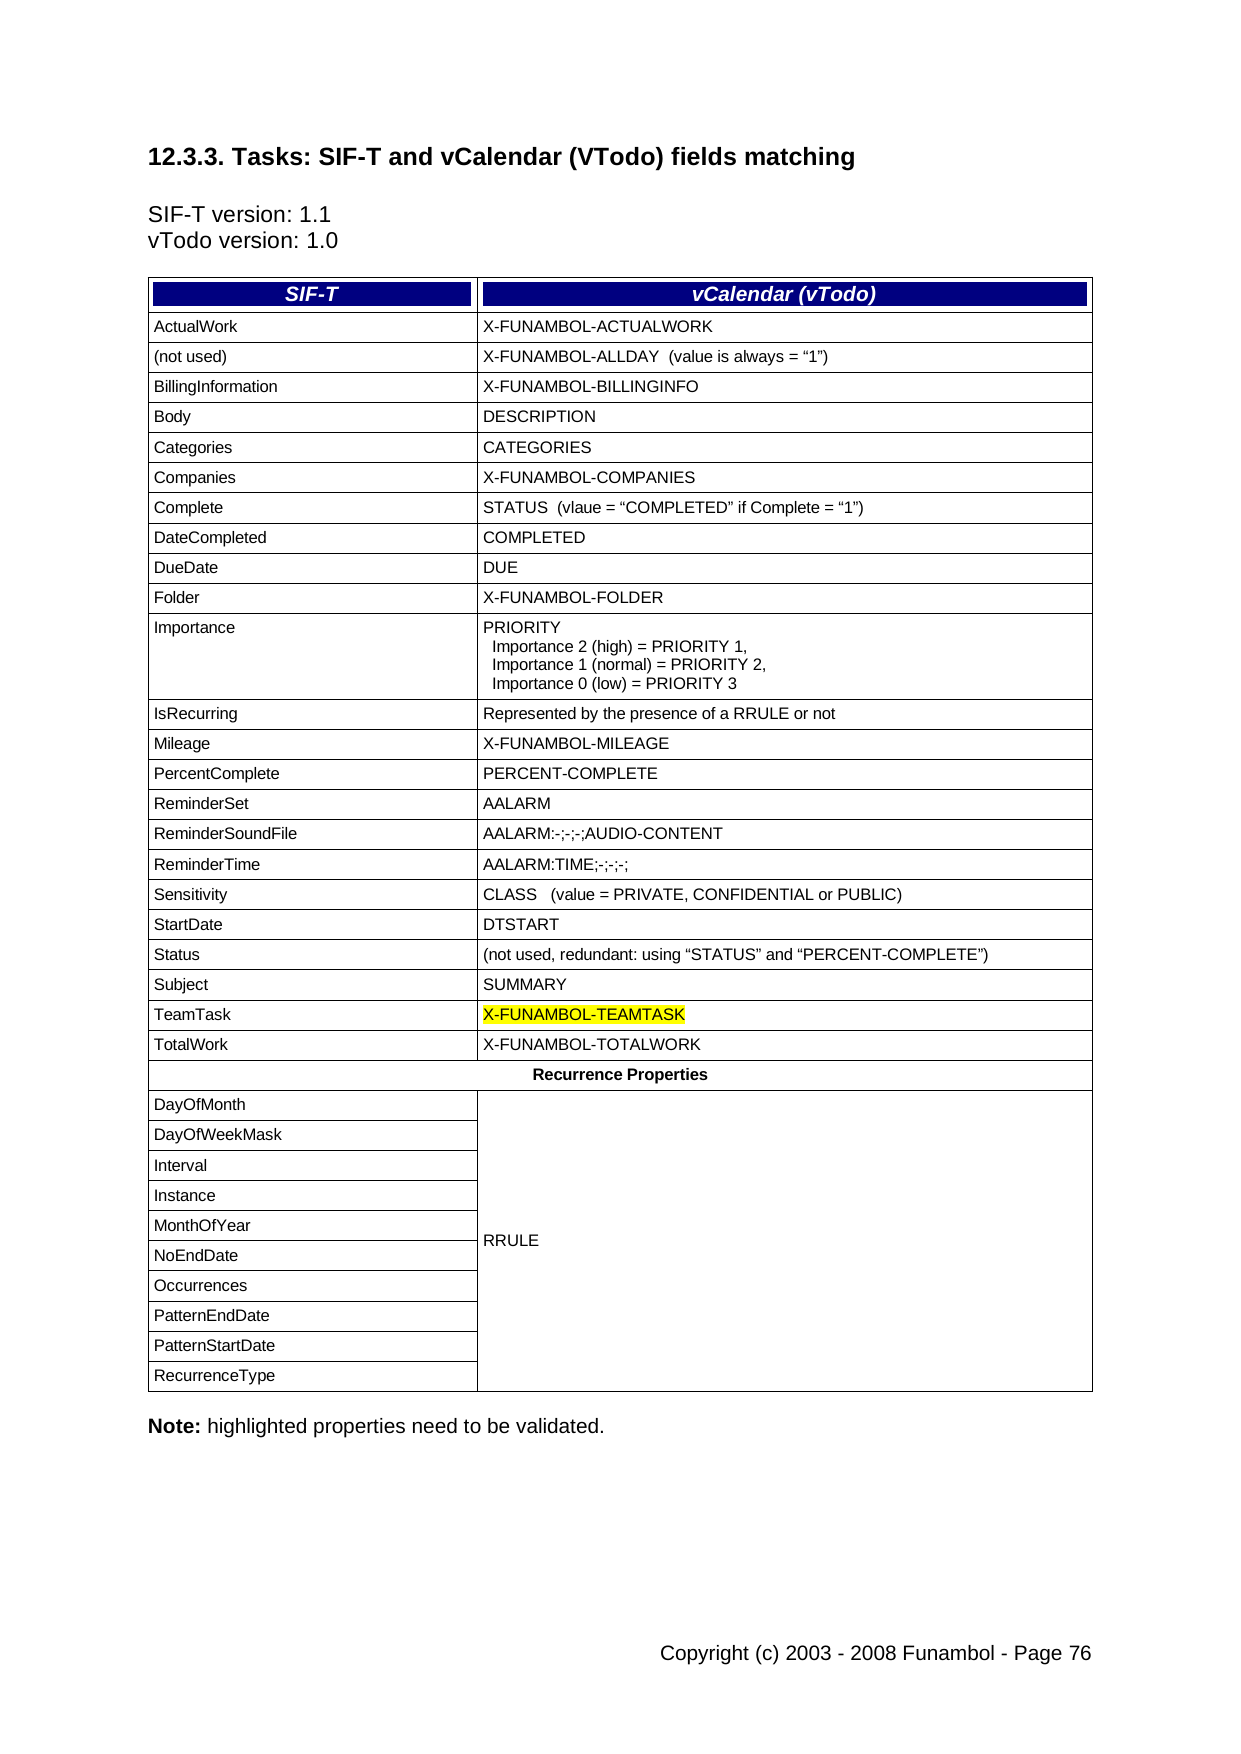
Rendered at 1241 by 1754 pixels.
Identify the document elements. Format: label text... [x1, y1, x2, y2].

table_cell Body [149, 403, 477, 432]
table_cell (not used, redundant: using “STATUS” and “PERCENT-COMPLETE”) [478, 940, 1092, 969]
table_cell ReminderSet [149, 790, 477, 819]
table_cell X-FUNAMBOL-COMPANIES [478, 463, 1092, 492]
table_cell STATUS (vlaue = “COMPLETED” if Complete = “1”) [478, 493, 1092, 523]
table_cell Interval [149, 1151, 477, 1180]
table_cell DueDate [149, 554, 477, 583]
table_cell Recurrence Properties [149, 1061, 1092, 1090]
table_cell SUMMARY [478, 970, 1092, 1000]
table_cell Importance [149, 614, 477, 699]
table_cell PatternStartDate [149, 1332, 477, 1361]
table_cell Mileage [149, 730, 477, 759]
table_header DayOfMonth [149, 1091, 477, 1120]
table_cell X-FUNAMBOL-ALLDAY (value is always = “1”) [478, 343, 1092, 372]
table_cell COMPLETED [478, 524, 1092, 553]
table_cell DTSTART [478, 910, 1092, 939]
table_cell Sensitivity [149, 880, 477, 909]
table_cell TeamTask [149, 1001, 477, 1030]
table_cell TotalWork [149, 1031, 477, 1060]
table_cell Represented by the presence of a RRULE or not [478, 700, 1092, 729]
table_cell X-FUNAMBOL-TEAMTASK [478, 1001, 1092, 1030]
table_cell ReminderSoundFile [149, 820, 477, 849]
table_cell PERCENT-COMPLETE [478, 760, 1092, 789]
table_cell DUE [478, 554, 1092, 583]
table_cell Instance [149, 1181, 477, 1210]
table_cell AALARM:-;-;-;AUDIO-CONTENT [478, 820, 1092, 849]
text Note: highlighted properties need to be validated. [148, 1415, 1093, 1438]
table_cell Occurrences [149, 1271, 477, 1301]
table_cell CATEGORIES [478, 433, 1092, 462]
table_cell X-FUNAMBOL-TOTALWORK [478, 1031, 1092, 1060]
table_cell Companies [149, 463, 477, 492]
table_cell Status [149, 940, 477, 969]
table_cell AALARM:TIME;-;-;-; [478, 850, 1092, 879]
table_cell PatternEndDate [149, 1302, 477, 1331]
text SIF-T version: 1.1 [148, 201, 1093, 227]
table_cell PercentComplete [149, 760, 477, 789]
table_cell RRULE [478, 1091, 1092, 1391]
table_cell ReminderTime [149, 850, 477, 879]
table_cell DateCompleted [149, 524, 477, 553]
text vTodo version: 1.0 [148, 227, 1093, 253]
table_header vCalendar (vTodo) [478, 278, 1092, 312]
table_cell BillingInformation [149, 373, 477, 402]
table_cell (not used) [149, 343, 477, 372]
table_cell X-FUNAMBOL-ACTUALWORK [478, 313, 1092, 342]
table_cell PRIORITY Importance 2 (high) = PRIORITY 1, Importance 1 (normal) = PRIORITY 2, Importance 0 (low) = PRIORITY 3 [478, 614, 1092, 699]
table_cell Complete [149, 493, 477, 523]
subtitle Tasks: SIF-T and vCalendar (VTodo) fields matching [148, 143, 1093, 171]
table_cell NoEndDate [149, 1241, 477, 1270]
table_cell ActualWork [149, 313, 477, 342]
table_cell Subject [149, 970, 477, 1000]
table_cell X-FUNAMBOL-MILEAGE [478, 730, 1092, 759]
table_cell AALARM [478, 790, 1092, 819]
table_header SIF-T [149, 278, 477, 312]
table_cell X-FUNAMBOL-FOLDER [478, 584, 1092, 613]
table_cell DESCRIPTION [478, 403, 1092, 432]
table_cell X-FUNAMBOL-BILLINGINFO [478, 373, 1092, 402]
table_cell Folder [149, 584, 477, 613]
table_cell DayOfWeekMask [149, 1121, 477, 1150]
table_cell Categories [149, 433, 477, 462]
table_cell RecurrenceType [149, 1362, 477, 1391]
table_cell MonthOfYear [149, 1211, 477, 1240]
table_cell IsRecurring [149, 700, 477, 729]
table_cell CLASS (value = PRIVATE, CONFIDENTIAL or PUBLIC) [478, 880, 1092, 909]
table_cell StartDate [149, 910, 477, 939]
